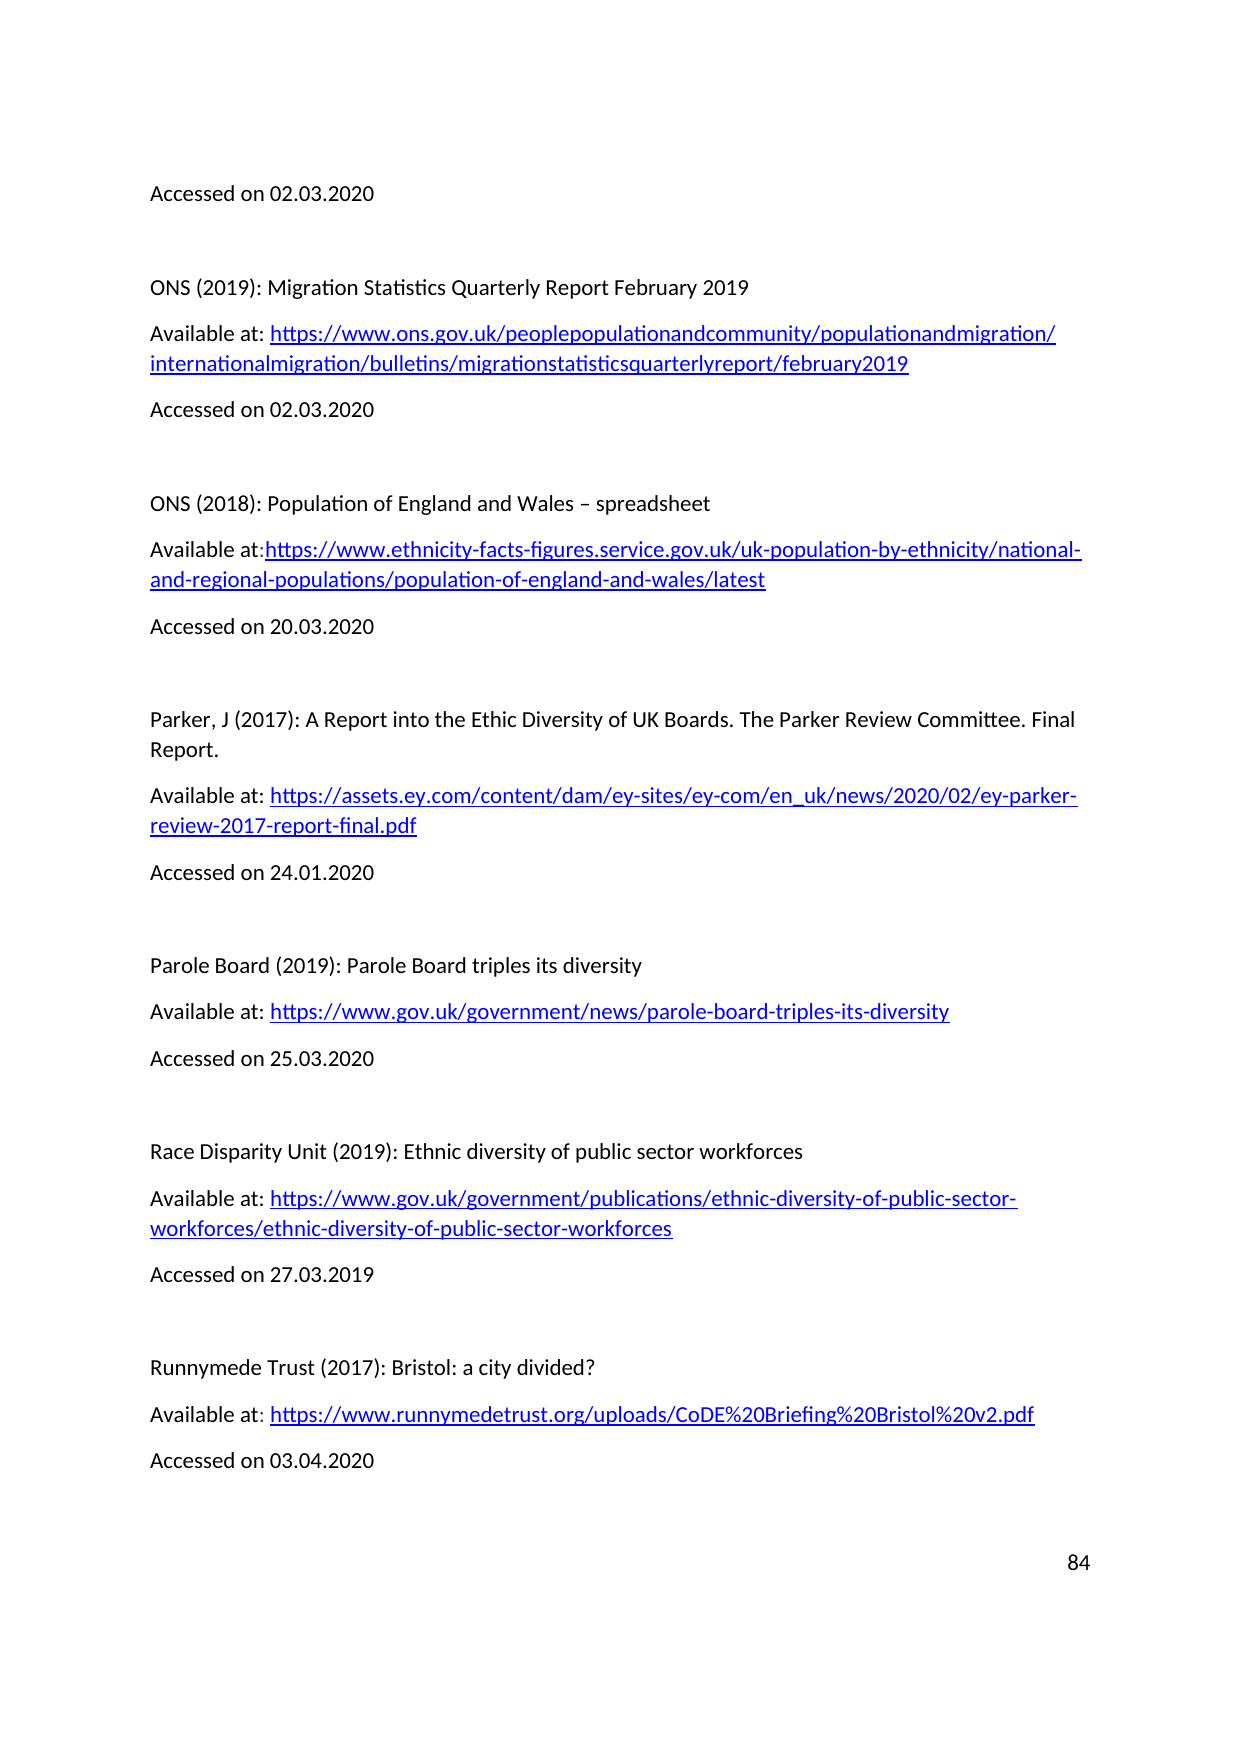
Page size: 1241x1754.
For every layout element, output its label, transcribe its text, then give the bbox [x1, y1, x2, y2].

text ONS (2019): Migration Statistics Quarterly Report February 2019 [150, 273, 1090, 301]
text Available at: https://www.gov.uk/government/publications/ethnic-diversity-of-public-sector-workforces/ethnic-diversity-of-public-sector-workforces [150, 1184, 1090, 1242]
text Parker, J (2017): A Report into the Ethic Diversity of UK Boards. The Parker Review Committee. Final Report. [150, 705, 1090, 763]
text Available at: https://www.gov.uk/government/news/parole-board-triples-its-diversity [150, 997, 1090, 1026]
text Accessed on 27.03.2019 [150, 1260, 1090, 1288]
text Accessed on 03.04.2020 [150, 1446, 1090, 1474]
text Accessed on 02.03.2020 [150, 396, 1090, 424]
text Available at: https://assets.ey.com/content/dam/ey-sites/ey-com/en_uk/news/2020/02/ey-parker-review-2017-report-final.pdf [150, 781, 1090, 839]
text Accessed on 20.03.2020 [150, 612, 1090, 640]
text Runnymede Trust (2017): Bristol: a city divided? [150, 1353, 1090, 1381]
text Accessed on 02.03.2020 [150, 179, 1090, 207]
text ONS (2018): Population of England and Wales – spreadsheet [150, 489, 1090, 517]
text Available at: https://www.ons.gov.uk/peoplepopulationandcommunity/populationandmigration/internationalmigration/bulletins/migrationstatisticsquarterlyreport/february2019 [150, 319, 1090, 377]
text Parole Board (2019): Parole Board triples its diversity [150, 951, 1090, 979]
text Accessed on 25.03.2020 [150, 1044, 1090, 1072]
text Available at:https://www.ethnicity-facts-figures.service.gov.uk/uk-population-by-ethnicity/national-and-regional-populations/population-of-england-and-wales/latest [150, 535, 1090, 593]
text Accessed on 24.01.2020 [150, 858, 1090, 886]
text Available at: https://www.runnymedetrust.org/uploads/CoDE%20Briefing%20Bristol%20v2.pdf [150, 1400, 1090, 1428]
text Race Disparity Unit (2019): Ethnic diversity of public sector workforces [150, 1137, 1090, 1165]
